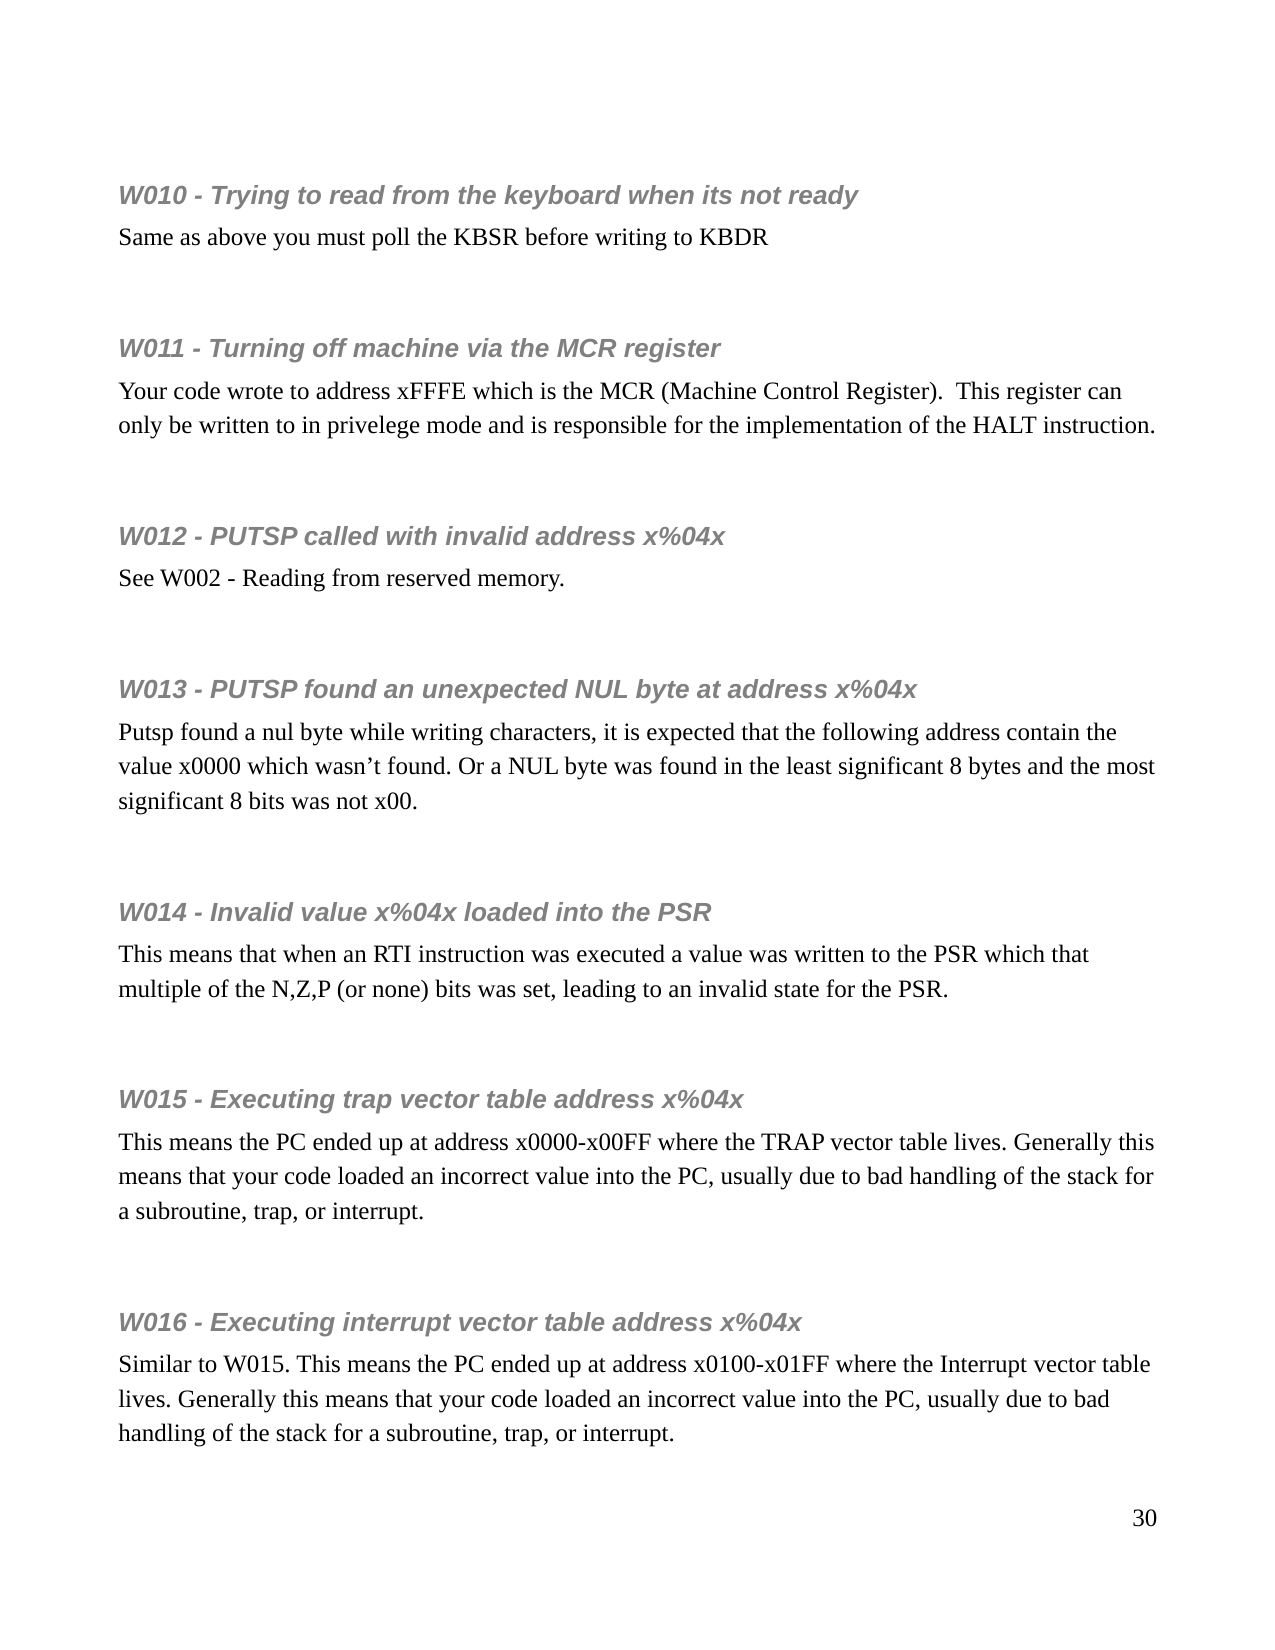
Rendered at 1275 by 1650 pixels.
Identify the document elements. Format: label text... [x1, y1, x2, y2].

subtitle W013 - PUTSP found an unexpected NUL byte at address x%04x [118, 674, 1157, 704]
subtitle W012 - PUTSP called with invalid address x%04x [118, 521, 1157, 551]
text See W002 - Reading from reserved memory. [118, 563, 1157, 592]
subtitle W015 - Executing trap vector table address x%04x [118, 1084, 1157, 1114]
text This means the PC ended up at address x0000-x00FF where the TRAP vector table lives. Generally this means that your code loaded an incorrect value into the PC, usually due to bad handling of the stack for a subroutine, trap, or interrupt. [118, 1127, 1157, 1225]
text Putsp found a nul byte while writing characters, it is expected that the following address contain the value x0000 which wasn’t found. Or a NUL byte was found in the least significant 8 bytes and the most significant 8 bits was not x00. [118, 717, 1157, 814]
text Similar to W015. This means the PC ended up at address x0100-x01FF where the Interrupt vector table lives. Generally this means that your code loaded an incorrect value into the PC, usually due to bad handling of the stack for a subroutine, trap, or interrupt. [118, 1349, 1157, 1447]
text Same as above you must poll the KBSR before writing to KBDR [118, 222, 1157, 251]
subtitle W014 - Invalid value x%04x loaded into the PSR [118, 896, 1157, 927]
subtitle W016 - Executing interrupt vector table address x%04x [118, 1307, 1157, 1337]
subtitle W010 - Trying to read from the keyboard when its not ready [118, 180, 1157, 210]
text This means that when an RTI instruction was executed a value was written to the PSR which that multiple of the N,Z,P (or none) bits was set, leading to an invalid state for the PSR. [118, 939, 1157, 1002]
text Your code wrote to address xFFFE which is the MCR (Machine Control Register). This register can only be written to in privelege mode and is responsible for the implementation of the HALT instruction. [118, 376, 1157, 439]
subtitle W011 - Turning off machine via the MCR register [118, 333, 1157, 363]
